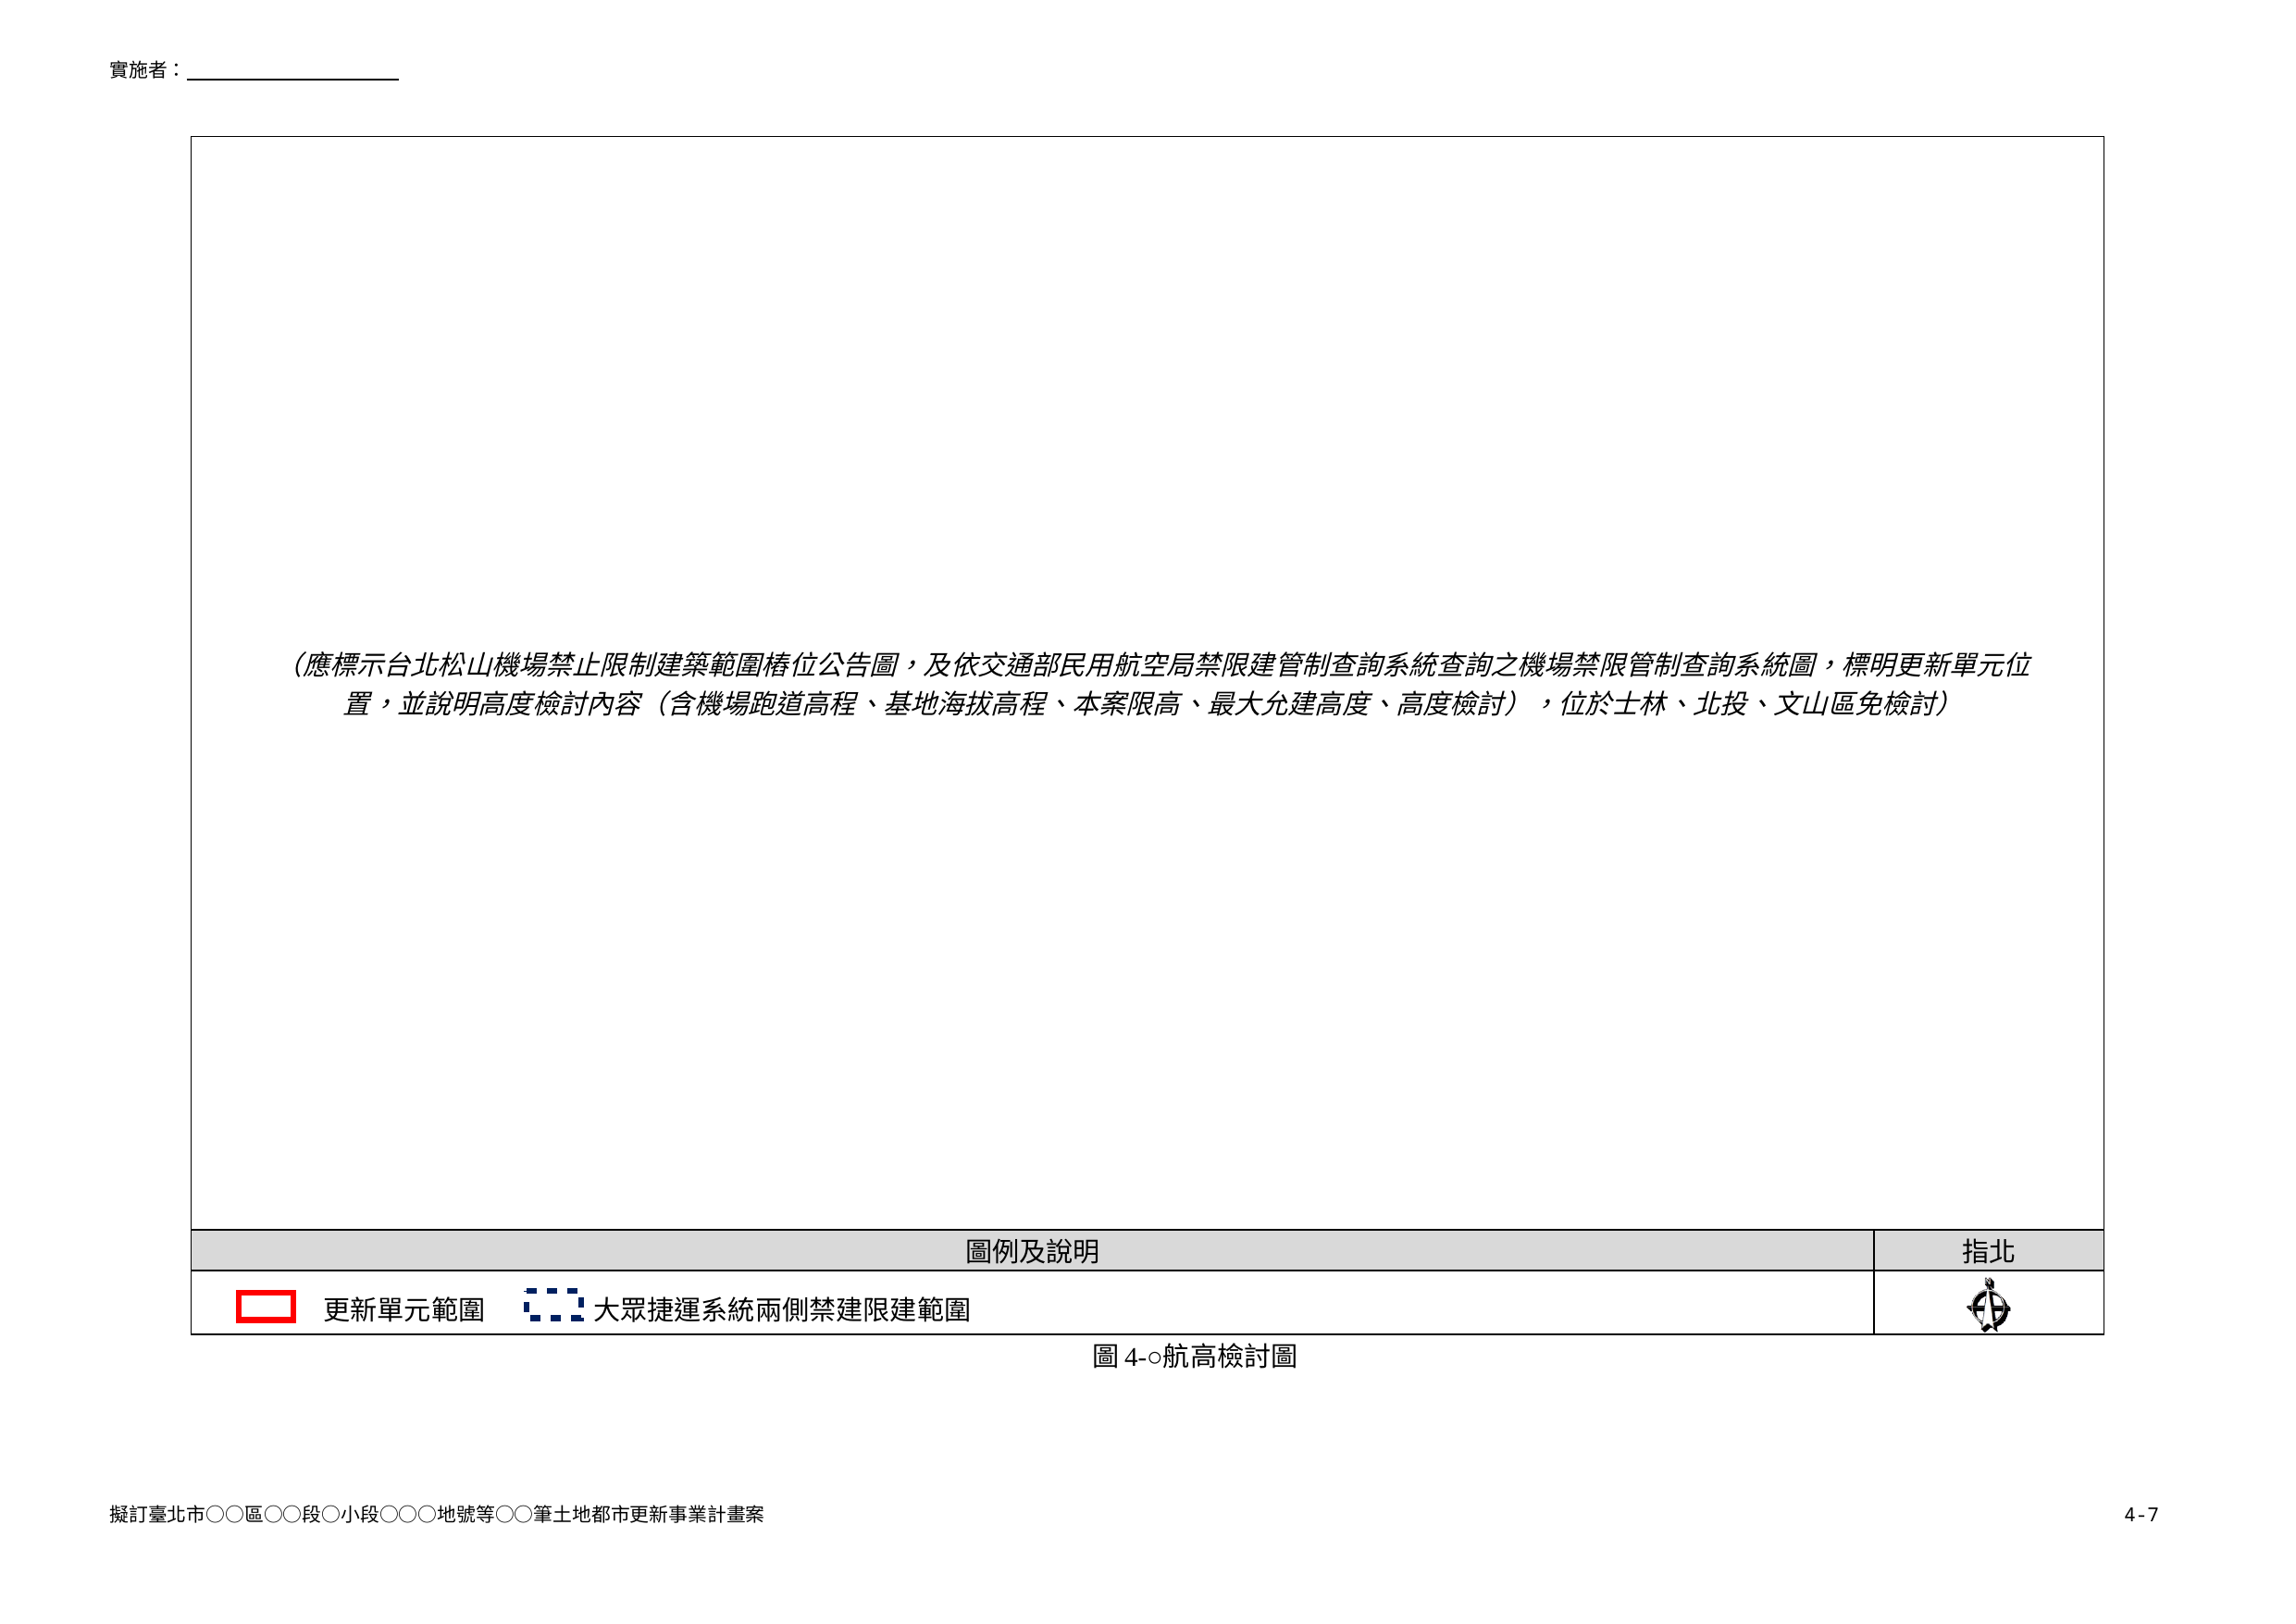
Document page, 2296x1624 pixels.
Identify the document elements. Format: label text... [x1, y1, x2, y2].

table_cell 指北 [1875, 1231, 2104, 1270]
table_cell [1993, 1295, 2003, 1305]
table_cell [1978, 1311, 1983, 1320]
table_cell [1875, 1271, 2104, 1333]
table_cell 圖例及說明 [192, 1231, 1873, 1270]
table_cell 更新單元範圍 大眾捷運系統兩側禁建限建範圍 [192, 1271, 1873, 1333]
text 圖4-○航高檢討圖 [203, 1334, 2186, 1374]
table_header （應標示台北松山機場禁止限制建築範圍樁位公告圖，及依交通部民用航空局禁限建管制查詢系統查詢之機場禁限管制查詢系統圖，標明更新單元位置，並說明高度檢討內容（含機場跑道高程、基地海拔高程、本案限高、最大允建高度、高度檢討），位於士林、北投、文山區免檢討） [192, 137, 2104, 1229]
table_cell [1979, 1297, 1985, 1305]
table_cell [1995, 1311, 2001, 1319]
